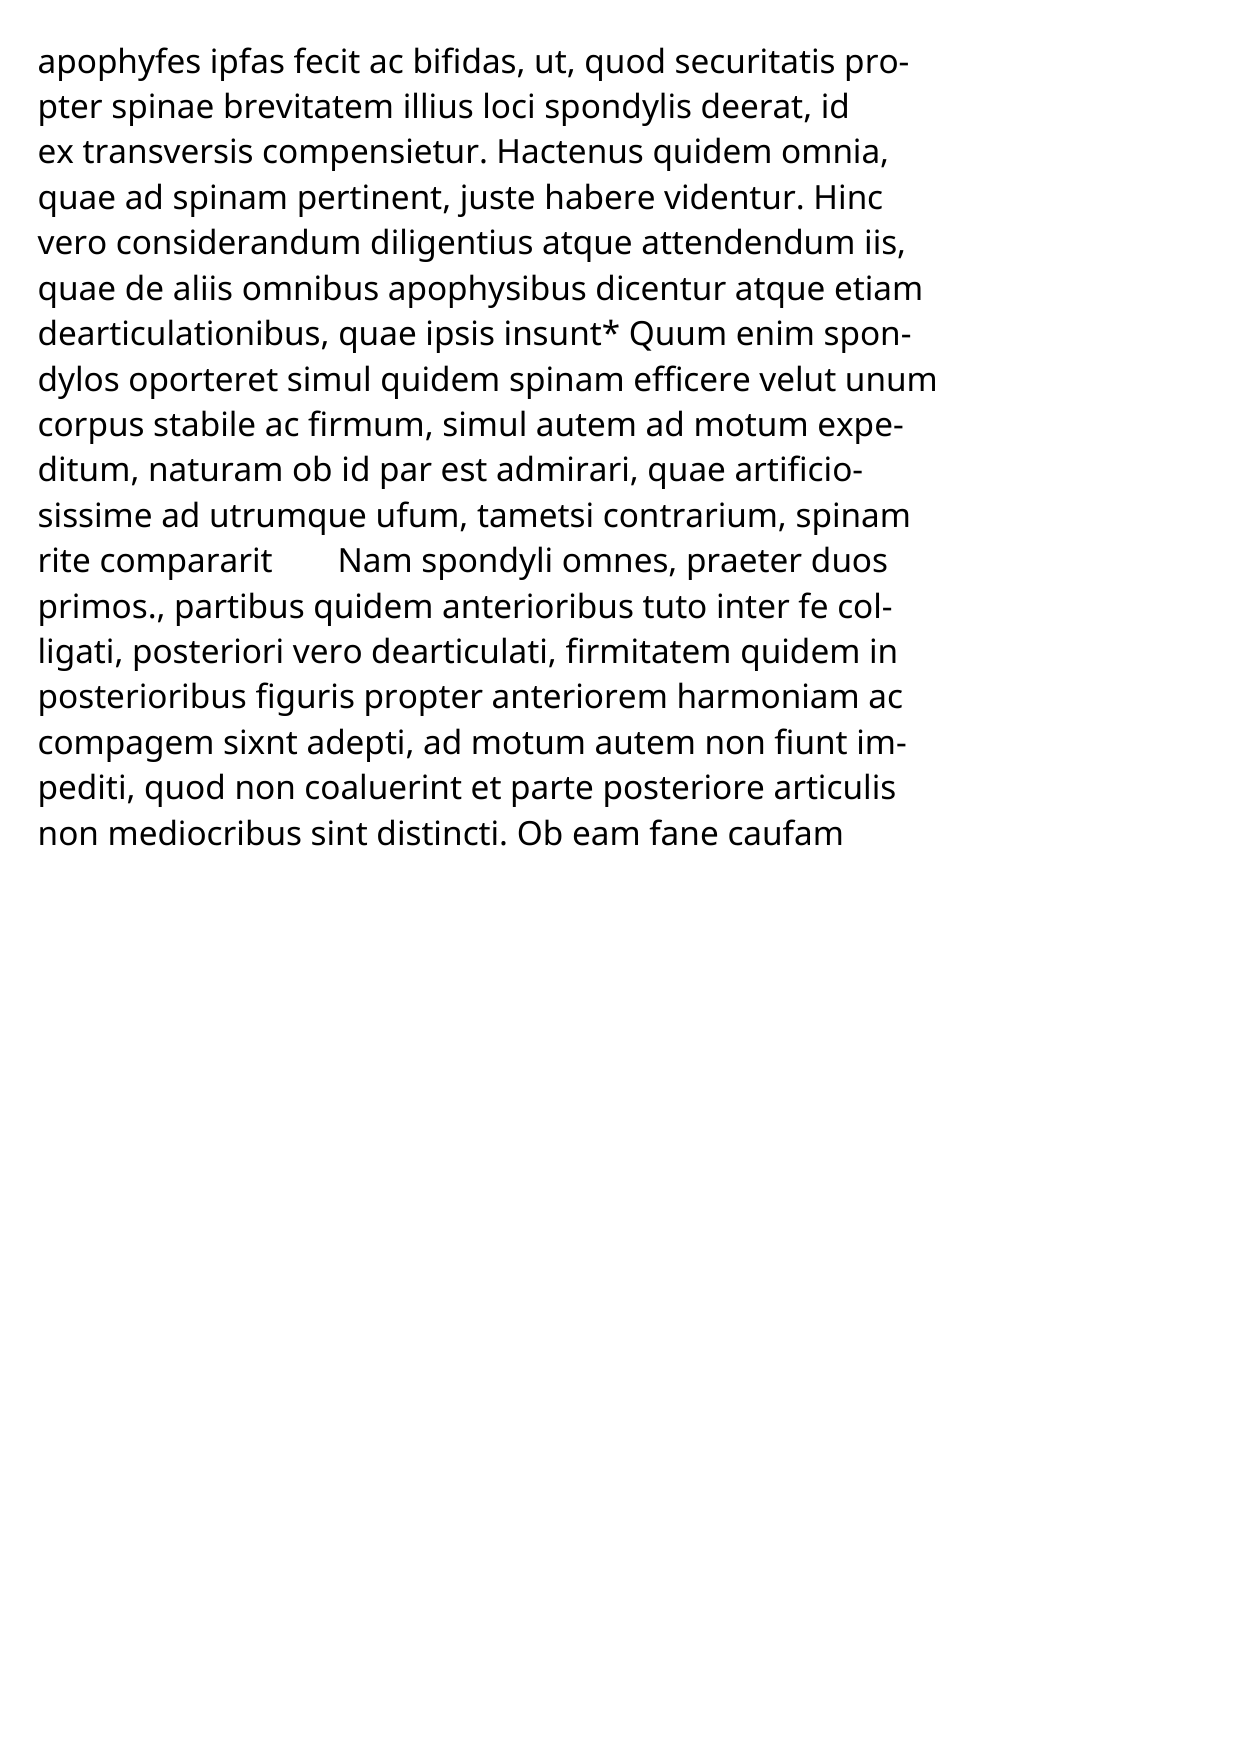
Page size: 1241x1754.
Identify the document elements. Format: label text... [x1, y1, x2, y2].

text apophyfes ipfas fecit ac bifidas, ut, quod securitatis pro- pter spinae brevitatem illius loci spondylis deerat, id ex transversis compensietur. Hactenus quidem omnia, quae ad spinam pertinent, juste habere videntur. Hinc vero considerandum diligentius atque attendendum iis, quae de aliis omnibus apophysibus dicentur atque etiam dearticulationibus, quae ipsis insunt* Quum enim spon- dylos oporteret simul quidem spinam efficere velut unum corpus stabile ac firmum, simul autem ad motum expe- ditum, naturam ob id par est admirari, quae artificio- sissime ad utrumque ufum, tametsi contrarium, spinam rite compararit Nam spondyli omnes, praeter duos [37, 37, 1203, 582]
text primos., partibus quidem anterioribus tuto inter fe col- ligati, posteriori vero dearticulati, firmitatem quidem in posterioribus figuris propter anteriorem harmoniam ac compagem sixnt adepti, ad motum autem non fiunt im- pediti, quod non coaluerint et parte posteriore articulis non mediocribus sint distincti. Ob eam fane caufam [37, 582, 1203, 855]
